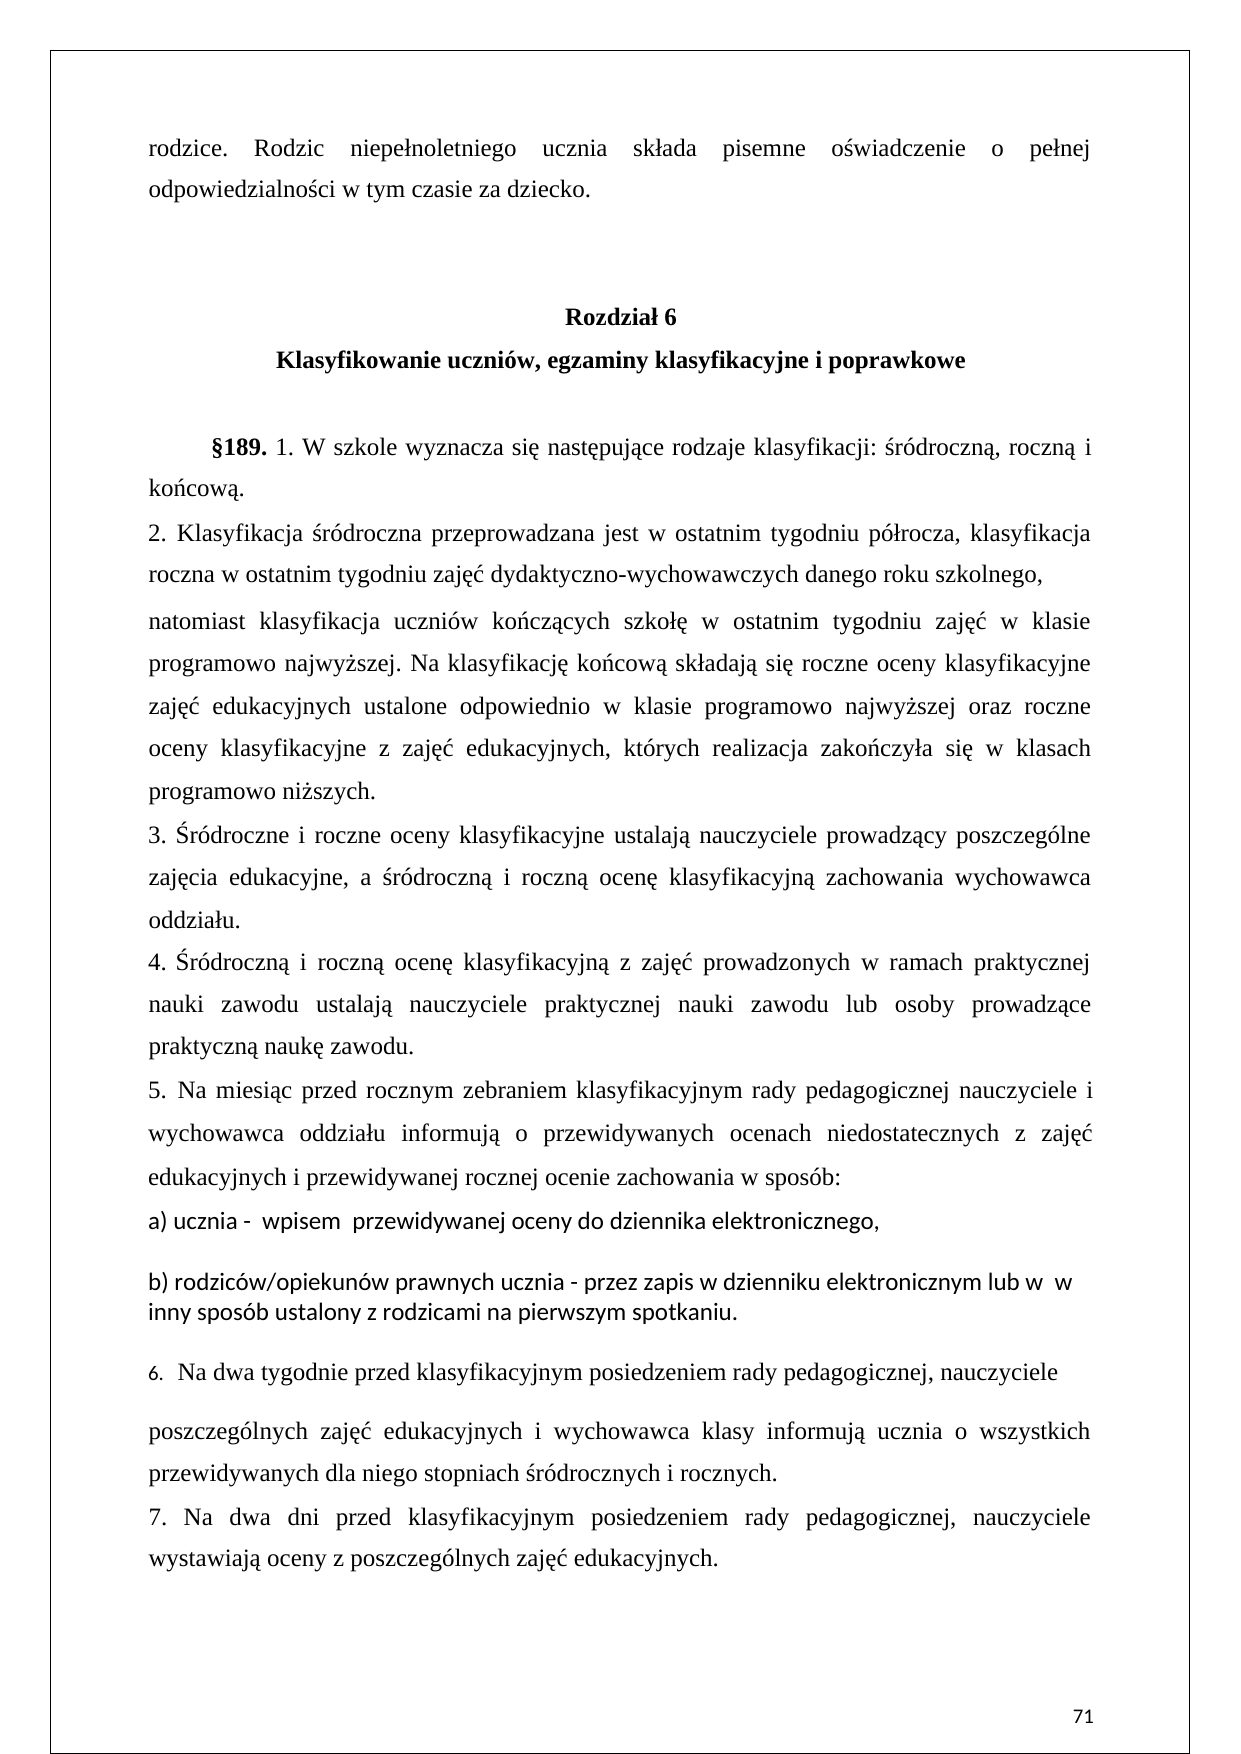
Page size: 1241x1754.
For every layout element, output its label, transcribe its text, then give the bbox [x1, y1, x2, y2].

text 7. Na dwa dni przed klasyfikacyjnym posiedzeniem rady pedagogicznej, nauczyciele wystawiają oceny z poszczególnych zajęć edukacyjnych. [148, 1502, 1092, 1572]
text poszczególnych zajęć edukacyjnych i wychowawca klasy informują ucznia o wszystkich przewidywanych dla niego stopniach śródrocznych i rocznych. [148, 1416, 1092, 1486]
list Śródroczne i roczne oceny klasyfikacyjne ustalają nauczyciele prowadzący poszczególne zajęcia edukacyjne, a śródroczną i roczną ocenę klasyfikacyjną zachowania wychowawca oddziału. [148, 820, 1092, 933]
subtitle Klasyfikowanie uczniów, egzaminy klasyfikacyjne i poprawkowe [148, 346, 1094, 374]
list Na dwa tygodnie przed klasyfikacyjnym posiedzeniem rady pedagogicznej, nauczyciele [148, 1357, 1094, 1386]
text b) rodziców/opiekunów prawnych ucznia - przez zapis w dzienniku elektronicznym lub w w inny sposób ustalony z rodzicami na pierwszym spotkaniu. [148, 1266, 1094, 1327]
subtitle Rozdział 6 [148, 302, 1094, 331]
text §189. 1. W szkole wyznacza się następujące rodzaje klasyfikacji: śródroczną, roczną i końcową. [148, 432, 1092, 502]
list Klasyfikacja śródroczna przeprowadzana jest w ostatnim tygodniu półrocza, klasyfikacja roczna w ostatnim tygodniu zajęć dydaktyczno-wychowawczych danego roku szkolnego, [148, 518, 1092, 588]
text a) ucznia - wpisem przewidywanej oceny do dziennika elektronicznego, [148, 1205, 1094, 1235]
text natomiast klasyfikacja uczniów kończących szkołę w ostatnim tygodniu zajęć w klasie programowo najwyższej. Na klasyfikację końcową składają się roczne oceny klasyfikacyjne zajęć edukacyjnych ustalone odpowiednio w klasie programowo najwyższej oraz roczne oceny klasyfikacyjne z zajęć edukacyjnych, których realizacja zakończyła się w klasach programowo niższych. [148, 606, 1092, 804]
list Śródroczną i roczną ocenę klasyfikacyjną z zajęć prowadzonych w ramach praktycznej nauki zawodu ustalają nauczyciele praktycznej nauki zawodu lub osoby prowadzące praktyczną naukę zawodu. [148, 947, 1092, 1060]
list Na miesiąc przed rocznym zebraniem klasyfikacyjnym rady pedagogicznej nauczyciele i wychowawca oddziału informują o przewidywanych ocenach niedostatecznych z zajęć edukacyjnych i przewidywanej rocznej ocenie zachowania w sposób: [148, 1075, 1094, 1190]
text rodzice. Rodzic niepełnoletniego ucznia składa pisemne oświadczenie o pełnej odpowiedzialności w tym czasie za dziecko. [148, 133, 1092, 203]
